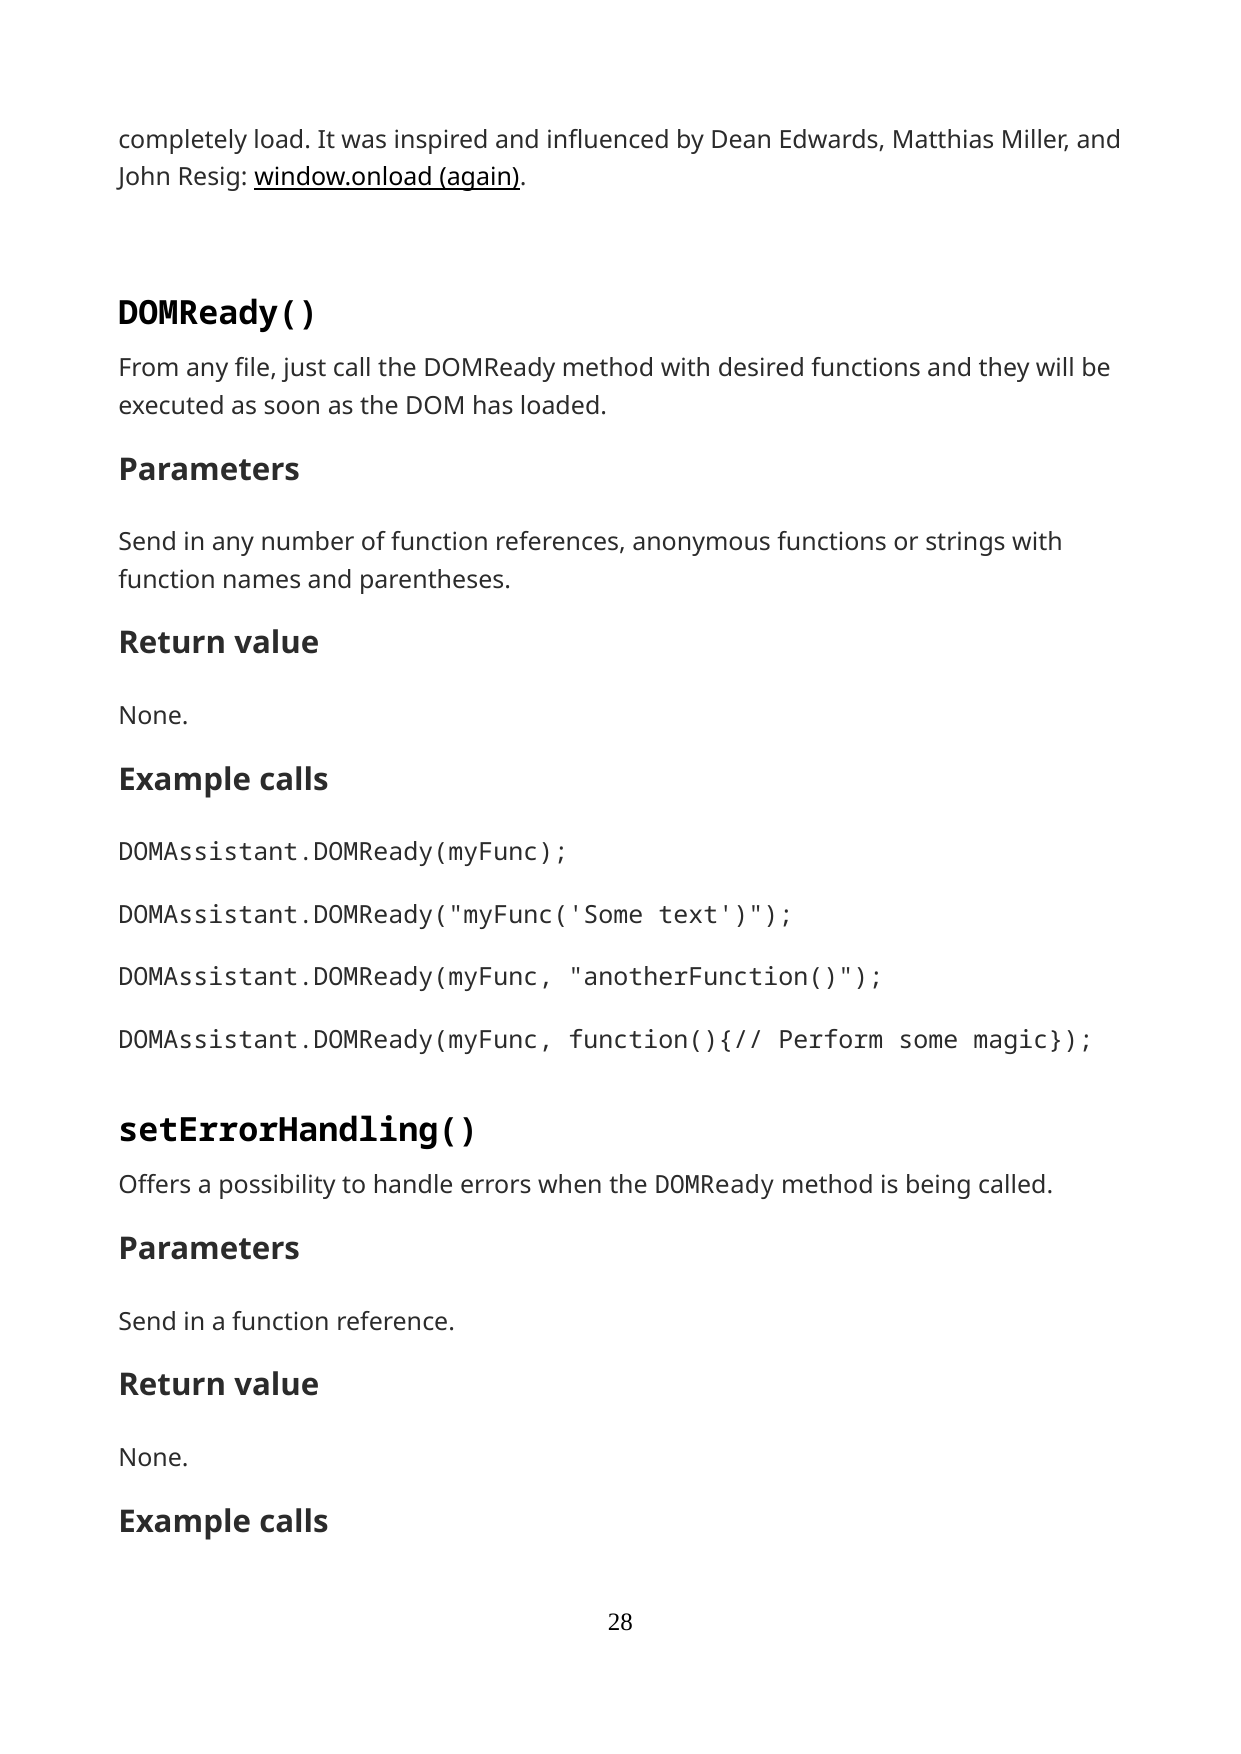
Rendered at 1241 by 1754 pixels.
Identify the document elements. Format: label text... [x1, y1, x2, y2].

text DOMAssistant.DOMReady(myFunc); [118, 831, 1122, 868]
text Example calls [118, 757, 1122, 799]
text Return value [118, 1362, 1122, 1405]
text Offers a possibility to handle errors when the DOMReady method is being called. [118, 1163, 1122, 1201]
text DOMAssistant.DOMReady(myFunc, "anotherFunction()"); [118, 956, 1122, 993]
text Parameters [118, 1226, 1122, 1268]
subtitle setErrorHandling() [118, 1106, 1122, 1151]
text Parameters [118, 446, 1122, 489]
text DOMAssistant.DOMReady("myFunc('Some text')"); [118, 893, 1122, 931]
text Send in a function reference. [118, 1300, 1122, 1337]
text completely load. It was inspired and influenced by Dean Edwards, Matthias Miller, and John Resig: window.onload (again). [118, 118, 1122, 193]
text From any file, just call the DOMReady method with desired functions and they will be executed as soon as the DOM has loaded. [118, 346, 1122, 421]
text None. [118, 694, 1122, 732]
text Return value [118, 620, 1122, 663]
text DOMAssistant.DOMReady(myFunc, function(){ // Perform some magic }); [118, 1018, 1122, 1056]
subtitle DOMReady() [118, 243, 1122, 334]
text Example calls [118, 1499, 1122, 1541]
text None. [118, 1436, 1122, 1474]
text Send in any number of function references, anonymous functions or strings with function names and parentheses. [118, 520, 1122, 595]
